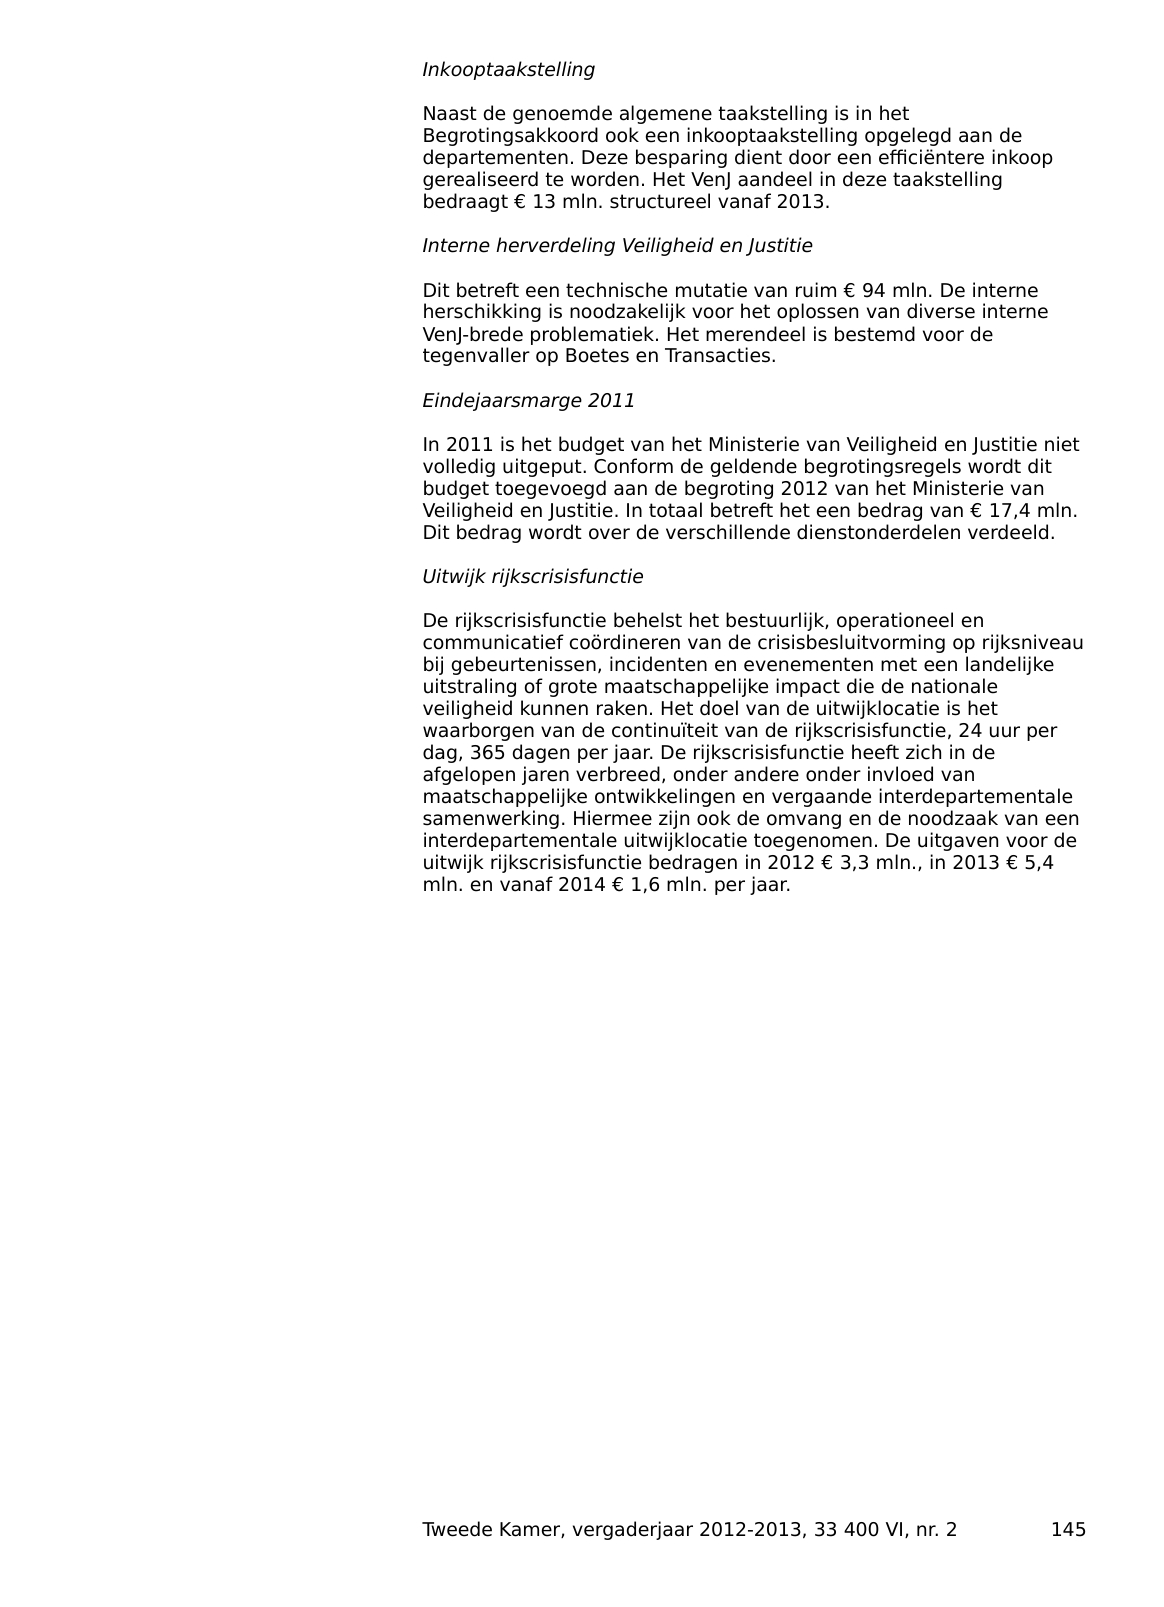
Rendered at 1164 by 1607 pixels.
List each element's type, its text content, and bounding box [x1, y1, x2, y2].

text De rijkscrisisfunctie behelst het bestuurlijk, operationeel en communicatief coördineren van de crisisbesluitvorming op rijksniveau bij gebeurtenissen, incidenten en evenementen met een landelijke uitstraling of grote maatschappelijke impact die de nationale veiligheid kunnen raken. Het doel van de uitwijklocatie is het waarborgen van de continuïteit van de rijkscrisisfunctie, 24 uur per dag, 365 dagen per jaar. De rijkscrisisfunctie heeft zich in de afgelopen jaren verbreed, onder andere onder invloed van maatschappelijke ontwikkelingen en vergaande interdepartementale samenwerking. Hiermee zijn ook de omvang en de noodzaak van een interdepartementale uitwijklocatie toegenomen. De uitgaven voor de uitwijk rijkscrisisfunctie bedragen in 2012 € 3,3 mln., in 2013 € 5,4 mln. en vanaf 2014 € 1,6 mln. per jaar. [422, 610, 1087, 896]
text Dit betreft een technische mutatie van ruim € 94 mln. De interne herschikking is noodzakelijk voor het oplossen van diverse interne VenJ-brede problematiek. Het merendeel is bestemd voor de tegenvaller op Boetes en Transacties. [422, 279, 1087, 367]
text Naast de genoemde algemene taakstelling is in het Begrotingsakkoord ook een inkooptaakstelling opgelegd aan de departementen. Deze besparing dient door een efficiëntere inkoop gerealiseerd te worden. Het VenJ aandeel in deze taakstelling bedraagt € 13 mln. structureel vanaf 2013. [422, 103, 1087, 213]
subtitle Interne herverdeling Veiligheid en Justitie [422, 235, 1087, 257]
subtitle Eindejaarsmarge 2011 [422, 389, 1087, 412]
text In 2011 is het budget van het Ministerie van Veiligheid en Justitie niet volledig uitgeput. Conform de geldende begrotingsregels wordt dit budget toegevoegd aan de begroting 2012 van het Ministerie van Veiligheid en Justitie. In totaal betreft het een bedrag van € 17,4 mln. Dit bedrag wordt over de verschillende dienstonderdelen verdeeld. [422, 434, 1087, 544]
subtitle Inkooptaakstelling [422, 59, 1087, 81]
subtitle Uitwijk rijkscrisisfunctie [422, 566, 1087, 588]
